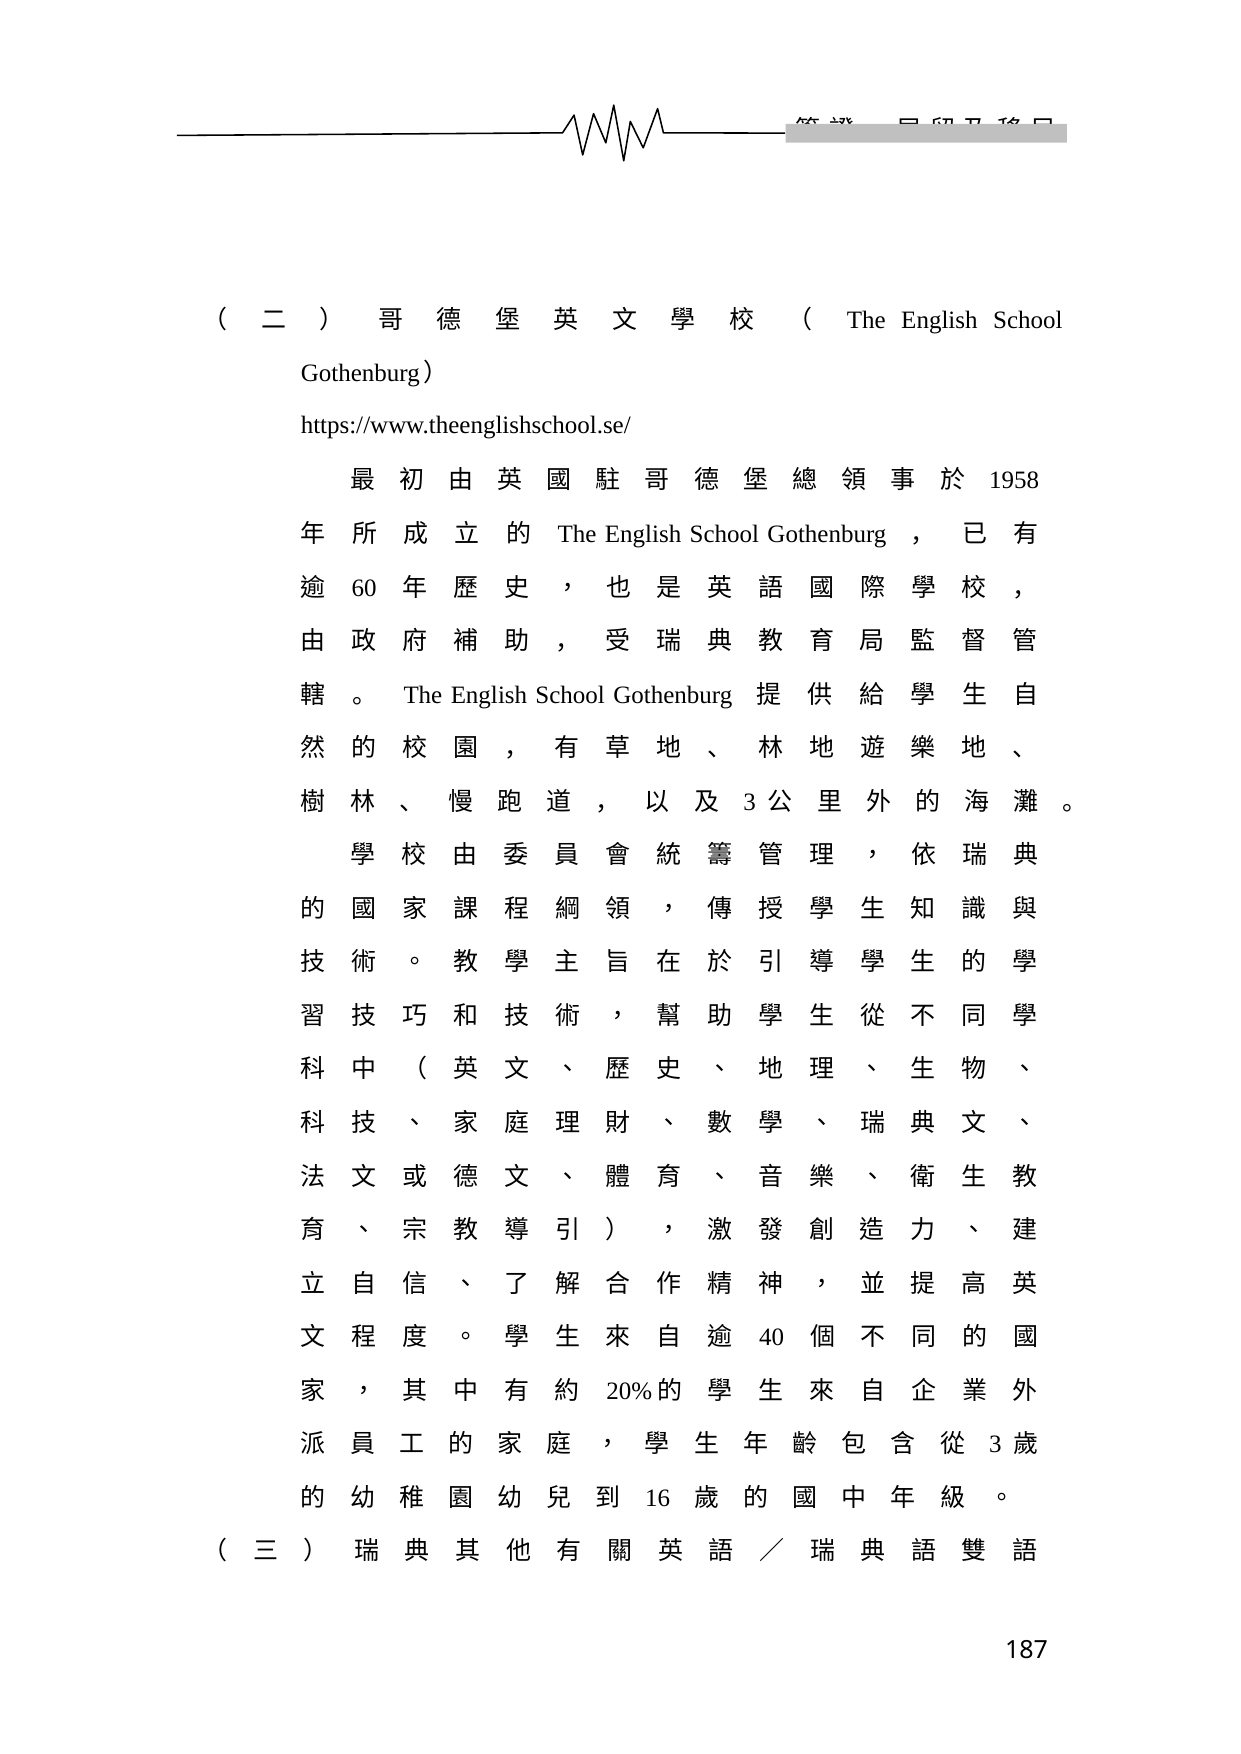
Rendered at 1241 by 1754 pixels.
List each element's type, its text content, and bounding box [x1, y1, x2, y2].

text 最初由英國駐哥德堡總領事於1958年所成立的The English School Gothenburg，已有逾60年歷史，也是英語國際學校，由政府補助，受瑞典教育局監督管轄。The English School Gothenburg提供給學生自然的校園，有草地、林地遊樂地、樹林、慢跑道，以及3公里外的海灘。 [276, 451, 1063, 826]
text 學校由委員會統籌管理，依瑞典的國家課程綱領，傳授學生知識與技術。教學主旨在於引導學生的學習技巧和技術，幫助學生從不同學科中（英文、歷史、地理、生物、科技、家庭理財、數學、瑞典文、法文或德文、體育、音樂、衛生教育、宗教導引），激發創造力、建立自信、了解合作精神，並提高英文程度。學生來自逾40個不同的國家，其中有約20%的學生來自企業外派員工的家庭，學生年齡包含從3歲的幼稚園幼兒到16歲的國中年級。 [276, 826, 1063, 1522]
text https://www.theenglishschool.se/ [276, 398, 1063, 451]
text （三）瑞典其他有關英語／瑞典語雙語 [202, 1522, 1063, 1576]
text （二）哥德堡英文學校（The English School Gothenburg） [202, 291, 1063, 398]
